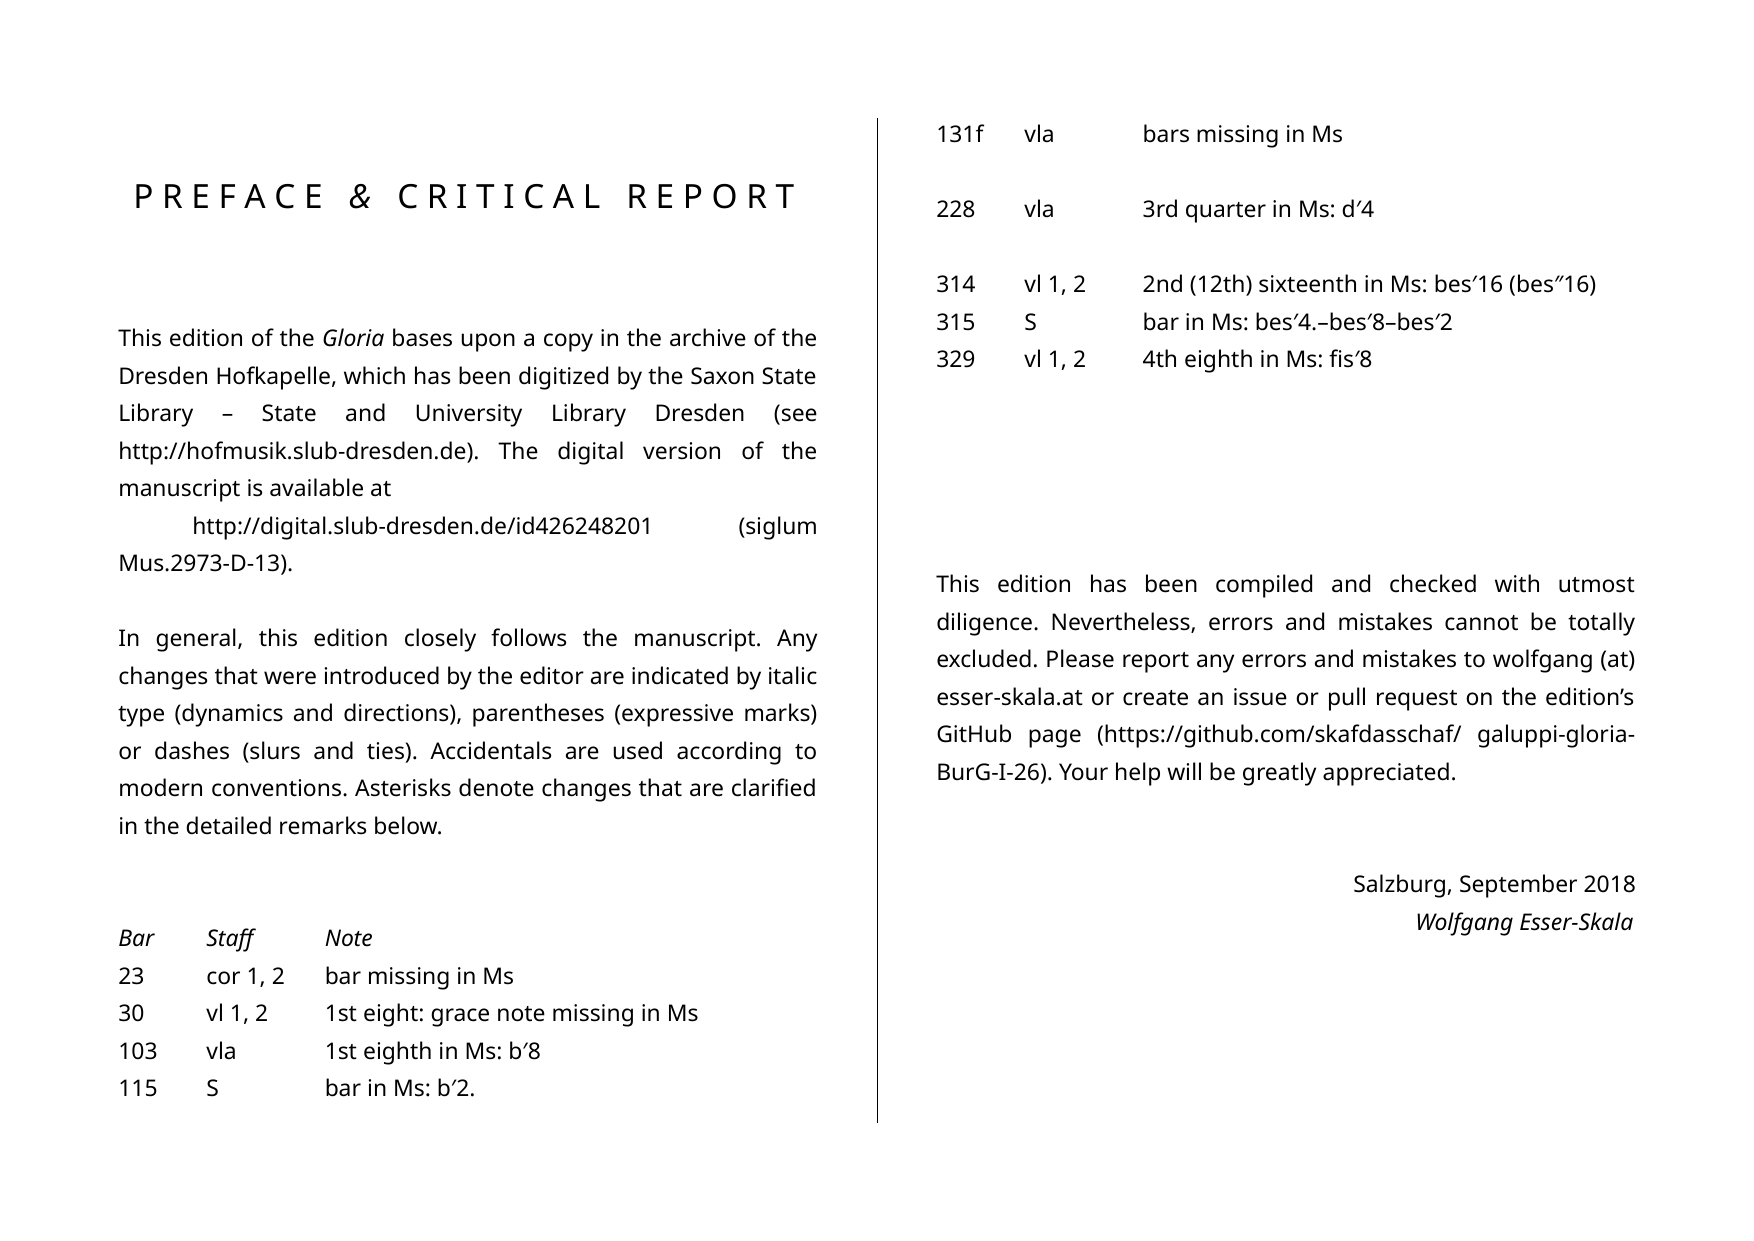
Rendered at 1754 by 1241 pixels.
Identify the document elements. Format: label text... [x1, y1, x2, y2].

text This edition of the Gloria bases upon a copy in the archive of the Dresden Hofkapelle, which has been digitized by the Saxon State Library – State and University Library Dresden (see http://hofmusik.slub-dresden.de). The digital version of the manuscript is available at [118, 322, 818, 504]
text In general, this edition closely follows the manuscript. Any changes that were introduced by the editor are indicated by italic type (dynamics and directions), parentheses (expressive marks) or dashes (slurs and ties). Accidentals are used according to modern conventions. Asterisks denote changes that are clarified in the detailed remarks below. [118, 622, 818, 841]
text This edition has been compiled and checked with utmost diligence. Nevertheless, errors and mistakes cannot be totally excluded. Please report any errors and mistakes to wolfgang (at) esser-skala.at or create an issue or pull request on the edition’s GitHub page (https://github.com/skafdasschaf/ galuppi-gloria-BurG-I-26). Your help will be greatly appreciated. [936, 568, 1636, 787]
text Bar Staff Note 23 cor 1, 2 bar missing in Ms 30 vl 1, 2 1st eight: grace note missing in Ms 103 vla 1st eighth in Ms: b′8 115 S bar in Ms: b′2. [118, 922, 818, 1104]
text http://digital.slub-dresden.de/id426248201 (siglum Mus.2973-D-13). [118, 510, 818, 579]
text Salzburg, September 2018 Wolfgang Esser-Skala [936, 868, 1636, 937]
text 131f vla bars missing in Ms 228 vla 3rd quarter in Ms: d′4 314 vl 1, 2 2nd (12th) sixteenth in Ms: bes′16 (bes″16) 315 S bar in Ms: bes′4.–bes′8–bes′2 329 vl 1, 2 4th eighth in Ms: fis′8 [936, 118, 1636, 562]
text P R E F A C E & C R I T I C A L R E P O R T [118, 173, 818, 218]
